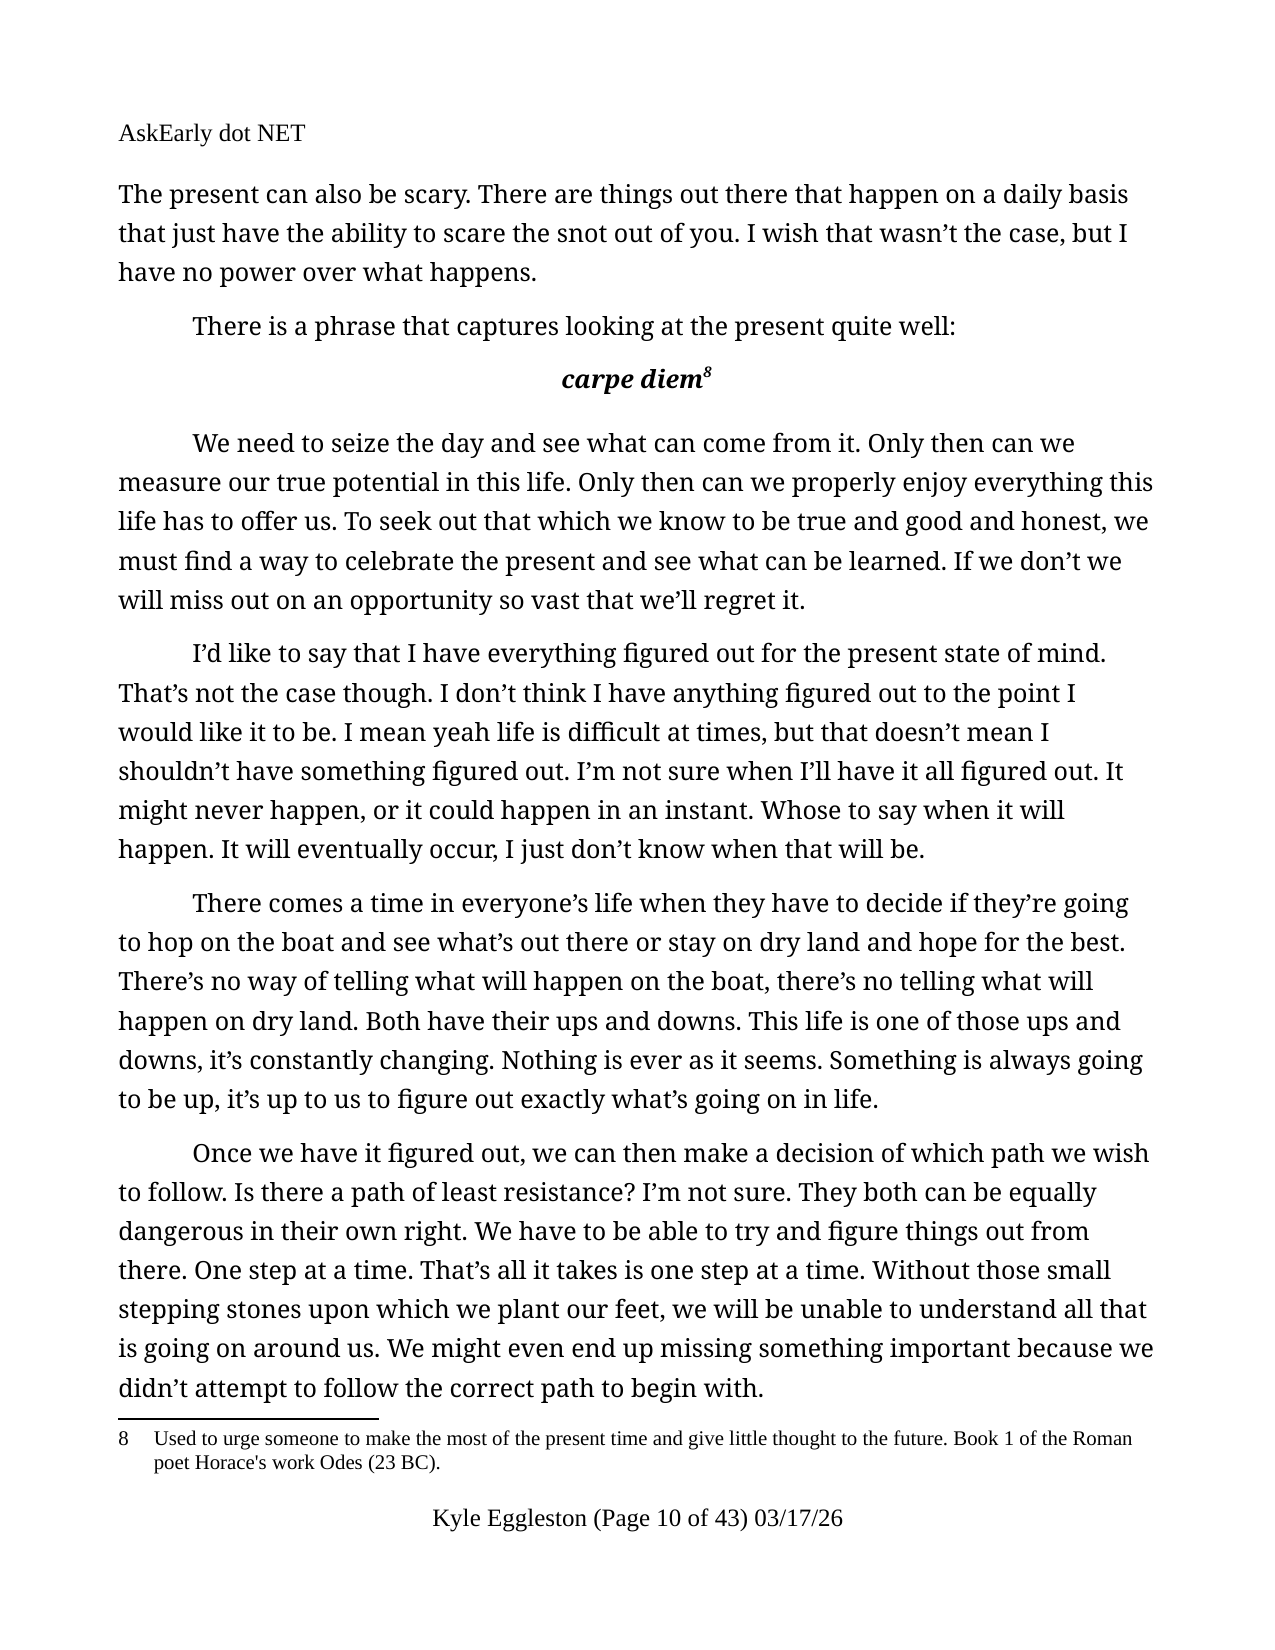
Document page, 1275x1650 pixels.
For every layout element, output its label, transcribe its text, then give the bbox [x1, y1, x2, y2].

text The present can also be scary. There are things out there that happen on a daily basis that just have the ability to scare the snot out of you. I wish that wasn’t the case, but I have no power over what happens. [118, 176, 1157, 289]
text We need to seize the day and see what can come from it. Only then can we measure our true potential in this life. Only then can we properly enjoy everything this life has to offer us. To seek out that which we know to be true and good and honest, we must find a way to celebrate the present and see what can be learned. If we don’t we will miss out on an opportunity so vast that we’ll regret it. [118, 426, 1157, 616]
text There is a phrase that captures looking at the present quite well: [118, 308, 1157, 342]
text There comes a time in everyone’s life when they have to decide if they’re going to hop on the boat and see what’s out there or stay on dry land and hope for the best. There’s no way of telling what will happen on the boat, there’s no telling what will happen on dry land. Both have their ups and downs. This life is one of those ups and downs, it’s constantly changing. Nothing is ever as it seems. Something is always going to be up, it’s up to us to figure out exactly what’s going on in life. [118, 886, 1157, 1116]
text Used to urge someone to make the most of the present time and give little thought to the future. Book 1 of the Roman poet Horace's work Odes (23 BC). [118, 1426, 1157, 1474]
text Once we have it figured out, we can then make a decision of which path we wish to follow. Is there a path of least resistance? I’m not sure. They both can be equally dangerous in their own right. We have to be able to try and figure things out from there. One step at a time. That’s all it takes is one step at a time. Without those small stepping stones upon which we plant our feet, we will be unable to understand all that is going on around us. We might even end up missing something important because we didn’t attempt to follow the correct path to begin with. [118, 1135, 1157, 1404]
text I’d like to say that I have everything figured out for the present state of mind. That’s not the case though. I don’t think I have anything figured out to the point I would like it to be. I mean yeah life is difficult at times, but that doesn’t mean I shouldn’t have something figured out. I’m not sure when I’ll have it all figured out. It might never happen, or it could happen in an instant. Whose to say when it will happen. It will eventually occur, I just don’t know when that will be. [118, 636, 1157, 866]
text carpe diem [177, 362, 1098, 396]
